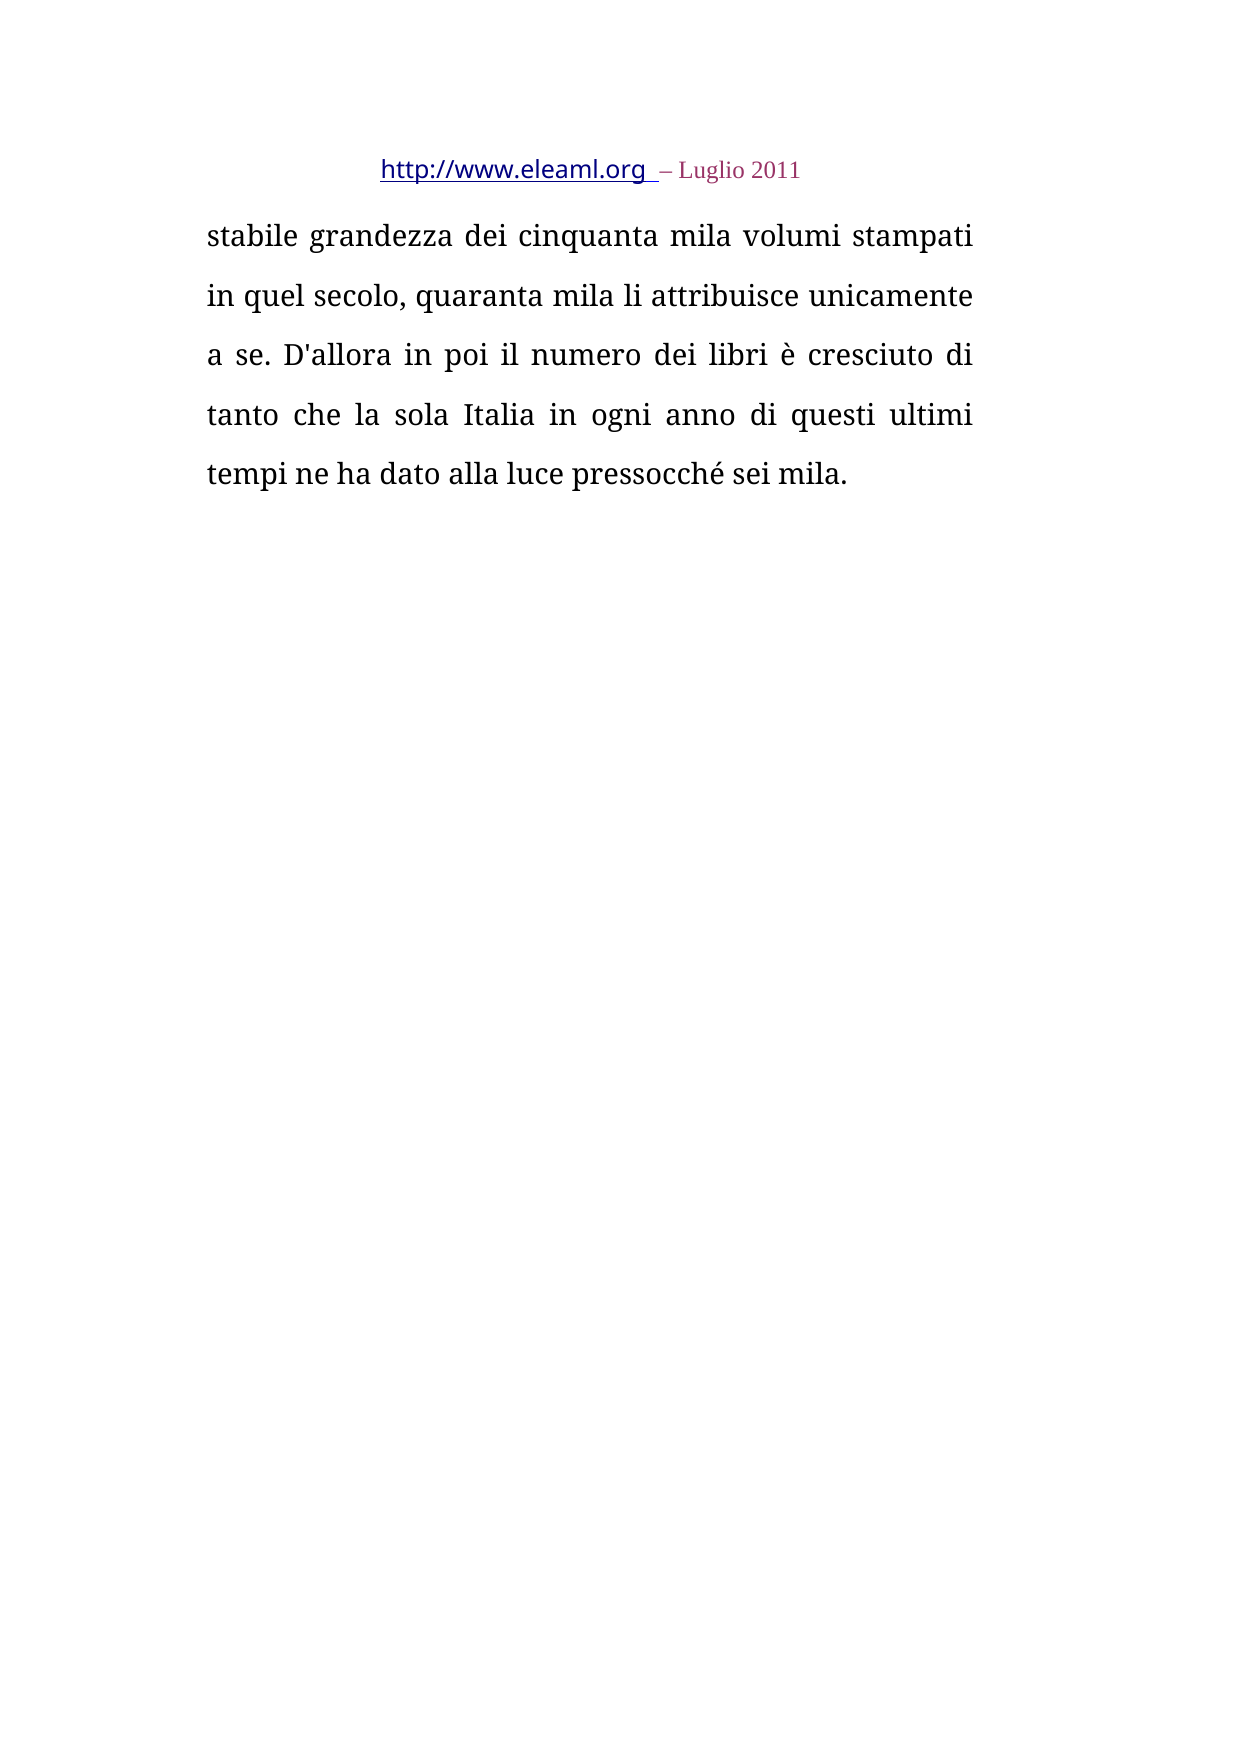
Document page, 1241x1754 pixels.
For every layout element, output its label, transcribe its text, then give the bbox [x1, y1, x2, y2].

text stabile grandezza dei cinquanta mila volumi stampati in quel secolo, quaranta mila li attribuisce unicamente a se. D'allora in poi il numero dei libri è cresciuto di tanto che la sola Italia in ogni anno di questi ultimi tempi ne ha dato alla luce pressocché sei mila. [207, 215, 974, 493]
